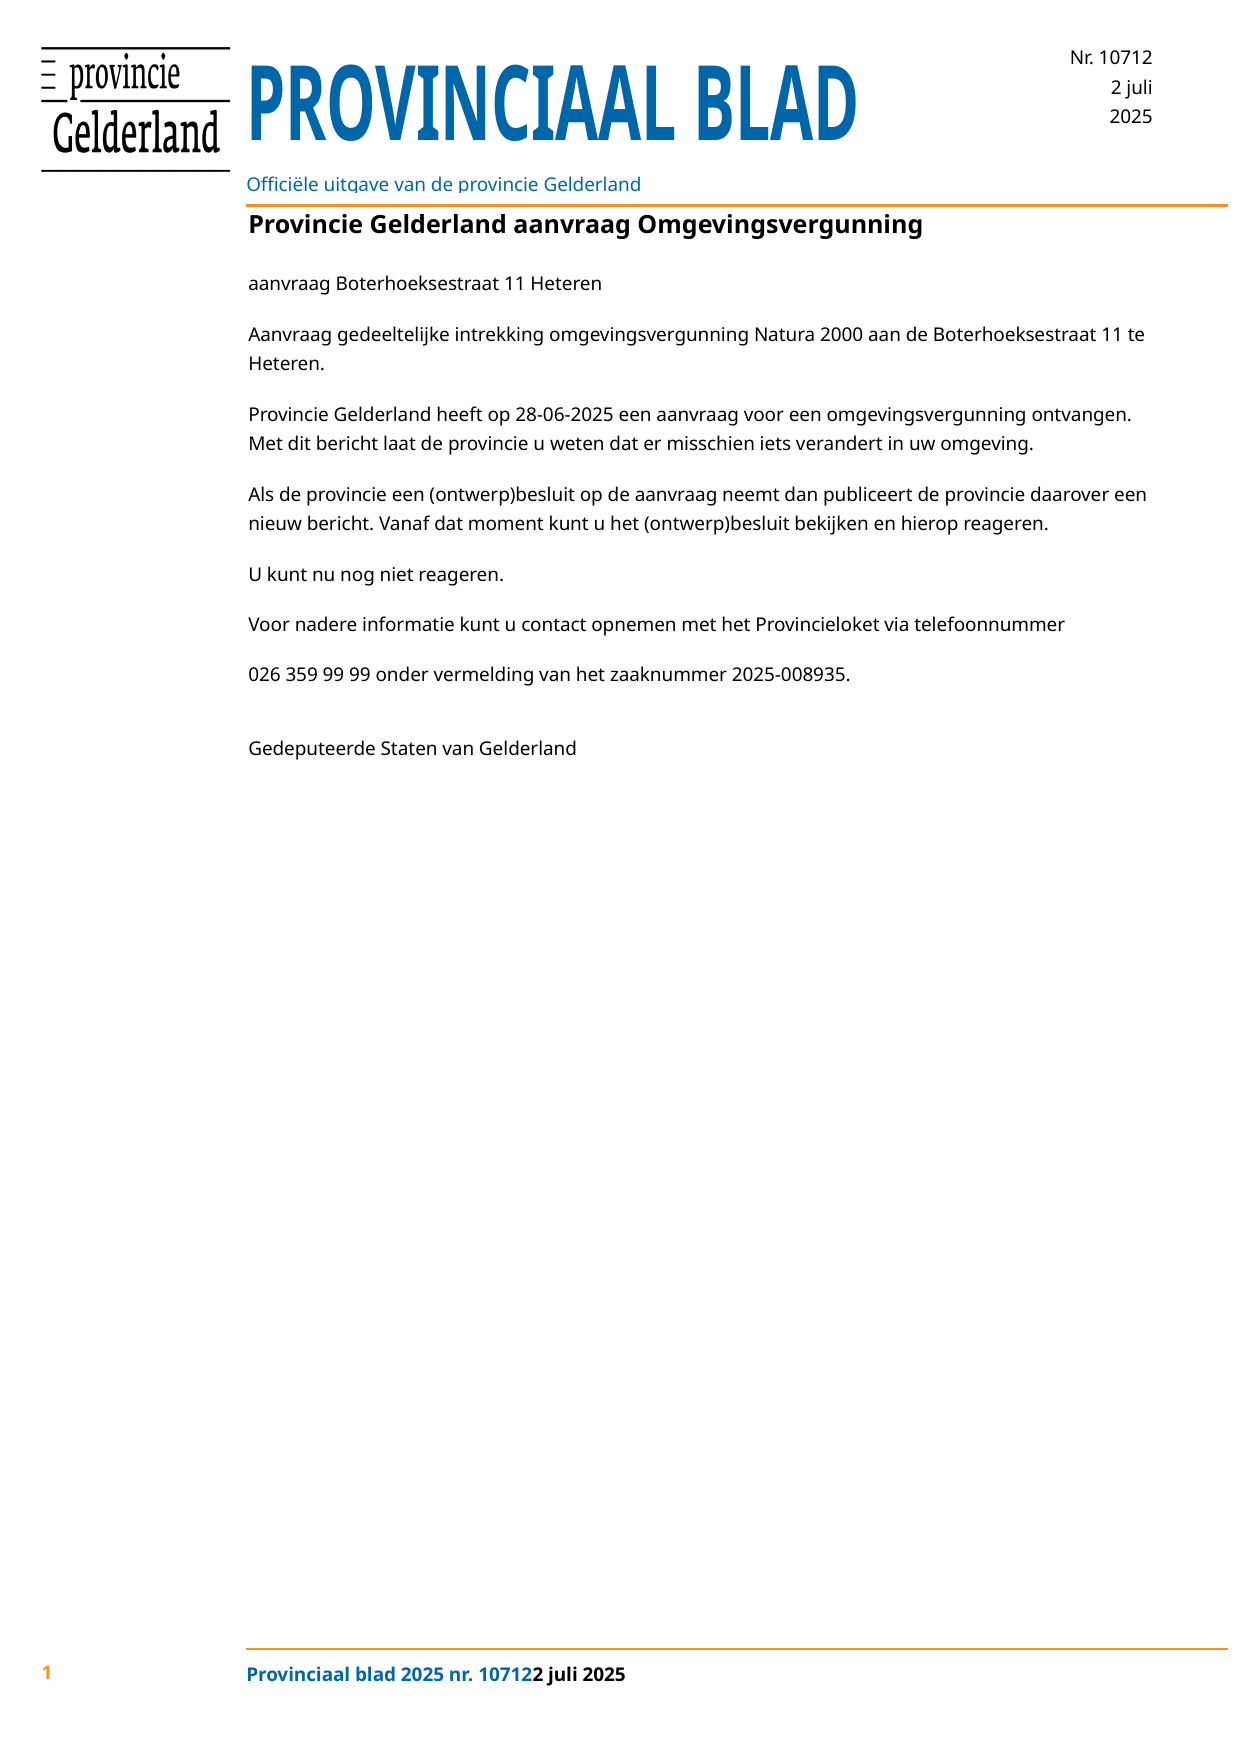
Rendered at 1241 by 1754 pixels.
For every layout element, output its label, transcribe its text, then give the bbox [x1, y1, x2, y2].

text Als de provincie een (ontwerp)besluit op de aanvraag neemt dan publiceert de provincie daarover een nieuw bericht. Vanaf dat moment kunt u het (ontwerp)besluit bekijken en hierop reageren. [248, 481, 1152, 536]
text aanvraag Boterhoeksestraat 11 Heteren [248, 270, 1152, 296]
text Aanvraag gedeeltelijke intrekking omgevingsvergunning Natura 2000 aan de Boterhoeksestraat 11 te Heteren. [248, 321, 1152, 376]
text U kunt nu nog niet reageren. [248, 561, 1152, 586]
text Provincie Gelderland aanvraag Omgevingsvergunning [248, 207, 1152, 241]
text 026 359 99 99 onder vermelding van het zaaknummer 2025-008935. [248, 662, 1152, 687]
picture [41, 47, 231, 172]
text Gedeputeerde Staten van Gelderland [248, 735, 1152, 761]
text Voor nadere informatie kunt u contact opnemen met het Provincieloket via telefoonnummer [248, 611, 1152, 637]
text Provincie Gelderland heeft op 28-06-2025 een aanvraag voor een omgevingsvergunning ontvangen. Met dit bericht laat de provincie u weten dat er misschien iets verandert in uw omgeving. [248, 401, 1152, 456]
